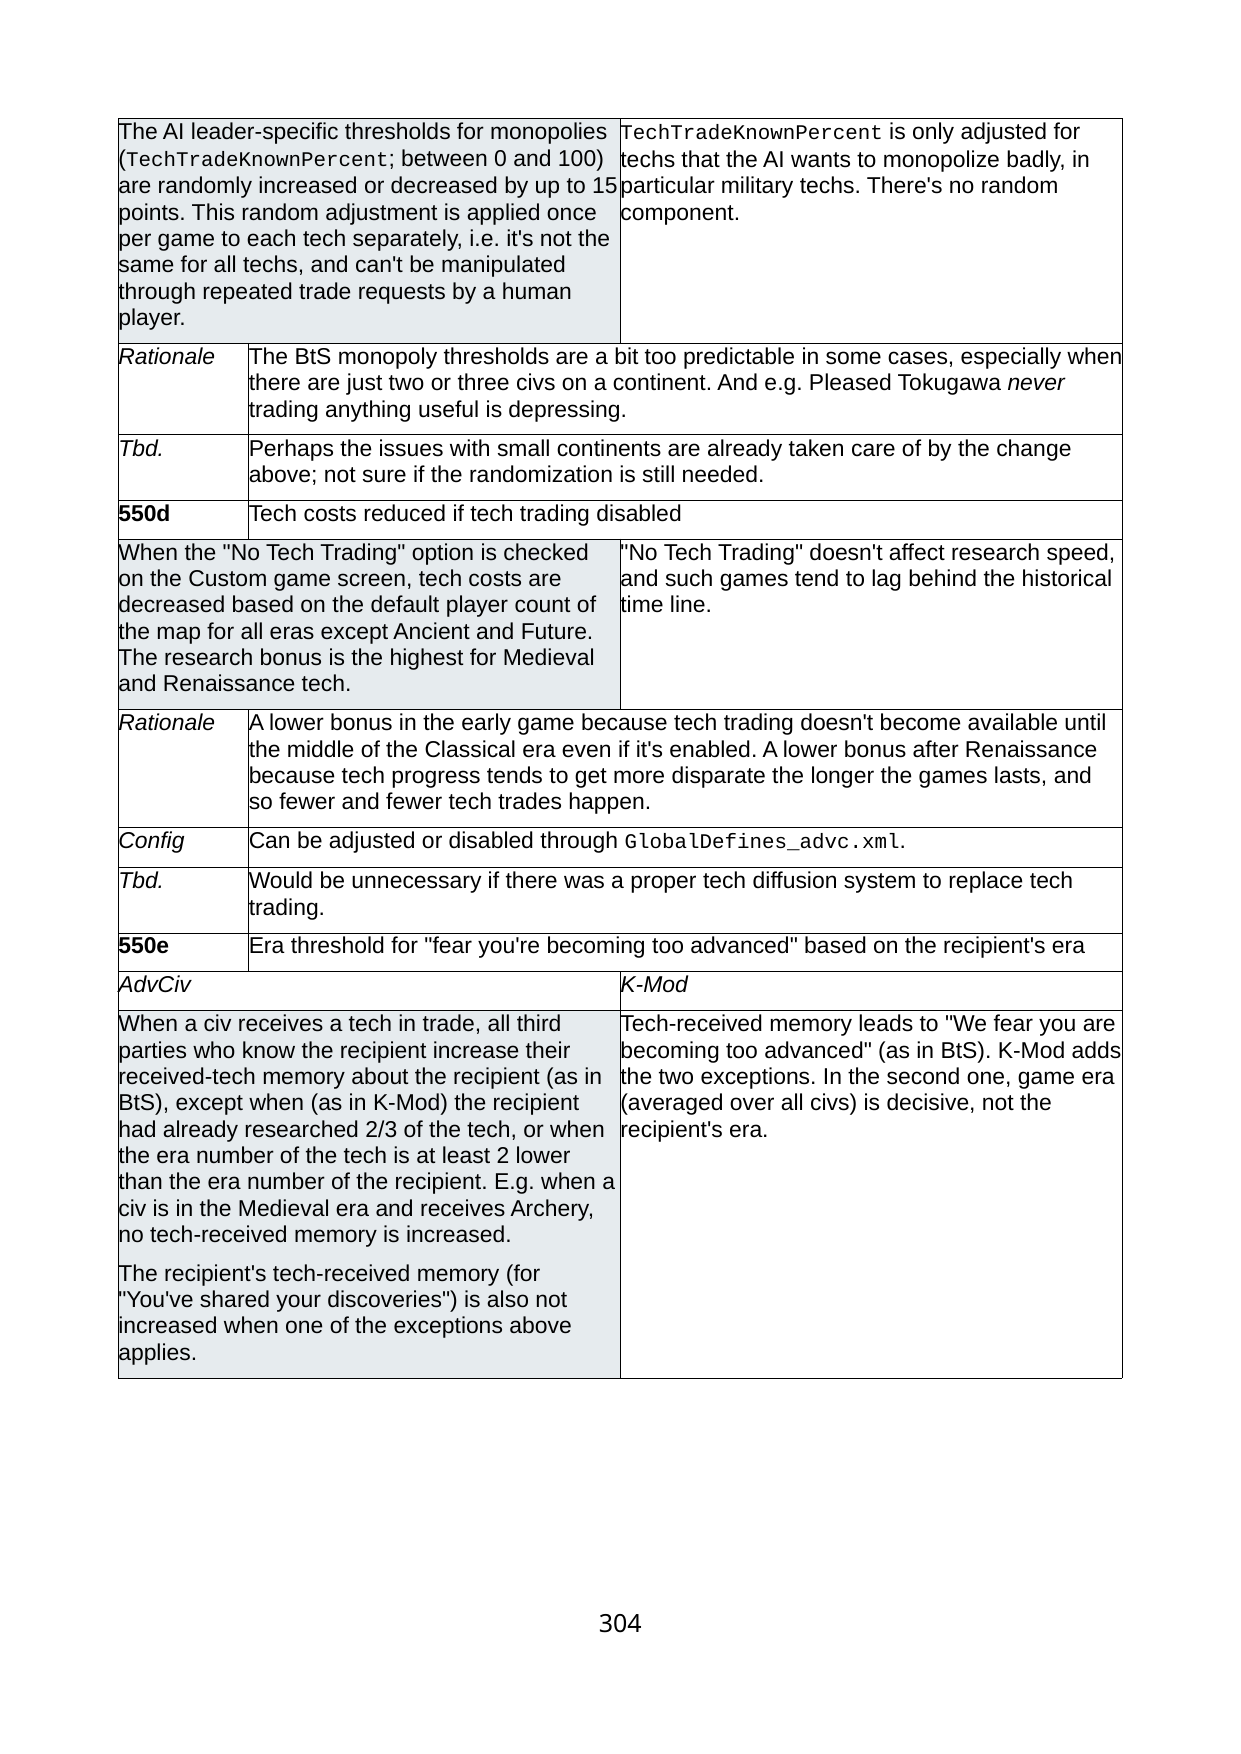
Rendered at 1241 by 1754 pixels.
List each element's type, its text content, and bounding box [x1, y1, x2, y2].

table_cell Tech costs reduced if tech trading disabled [249, 501, 1122, 538]
table_cell TechTradeKnownPercent is only adjusted for techs that the AI wants to monopolize badly, in particular military techs. There's no random component. [621, 119, 1122, 343]
table_cell AdvCiv [119, 972, 620, 1010]
table_cell When the "No Tech Trading" option is checked on the Custom game screen, tech costs are decreased based on the default player count of the map for all eras except Ancient and Future. The research bonus is the highest for Medieval and Renaissance tech. [119, 540, 620, 709]
table_cell Tech-received memory leads to "We fear you are becoming too advanced" (as in BtS). K-Mod adds the two exceptions. In the second one, game era (averaged over all civs) is decisive, not the recipient's era. [621, 1011, 1122, 1378]
table_cell "No Tech Trading" doesn't affect research speed, and such games tend to lag behind the historical time line. [621, 540, 1122, 709]
table_cell The BtS monopoly thresholds are a bit too predictable in some cases, especially when there are just two or three civs on a continent. And e.g. Pleased Tokugawa never trading anything useful is depressing. [249, 344, 1122, 434]
table_cell 550e [119, 934, 248, 971]
table_cell Tbd. [119, 435, 248, 499]
table_cell A lower bonus in the early game because tech trading doesn't become available until the middle of the Classical era even if it's enabled. A lower bonus after Renaissance because tech progress tends to get more disparate the longer the games lasts, and so fewer and fewer tech trades happen. [249, 710, 1122, 827]
table_cell K-Mod [621, 972, 1122, 1010]
table_cell Rationale [119, 710, 248, 827]
table_cell The AI leader-specific thresholds for monopolies (TechTradeKnownPercent; between 0 and 100) are randomly increased or decreased by up to 15 points. This random adjustment is applied once per game to each tech separately, i.e. it's not the same for all techs, and can't be manipulated through repeated trade requests by a human player. [119, 119, 620, 343]
table_cell 550d [119, 501, 248, 538]
table_cell Era threshold for "fear you're becoming too advanced" based on the recipient's era [249, 934, 1122, 971]
table_cell Config [119, 828, 248, 867]
table_cell When a civ receives a tech in trade, all third parties who know the recipient increase their received-tech memory about the recipient (as in BtS), except when (as in K-Mod) the recipient had already researched 2/3 of the tech, or when the era number of the tech is at least 2 lower than the era number of the recipient. E.g. when a civ is in the Medieval era and receives Archery, no tech-received memory is increased. The recipient's tech-received memory (for "You've shared your discoveries") is also not increased when one of the exceptions above applies. [119, 1011, 620, 1378]
table_cell Can be adjusted or disabled through GlobalDefines_advc.xml. [249, 828, 1122, 867]
table_cell Would be unnecessary if there was a proper tech diffusion system to replace tech trading. [249, 868, 1122, 932]
table_cell Perhaps the issues with small continents are already taken care of by the change above; not sure if the randomization is still needed. [249, 435, 1122, 499]
table_cell Rationale [119, 344, 248, 434]
table_cell Tbd. [119, 868, 248, 932]
